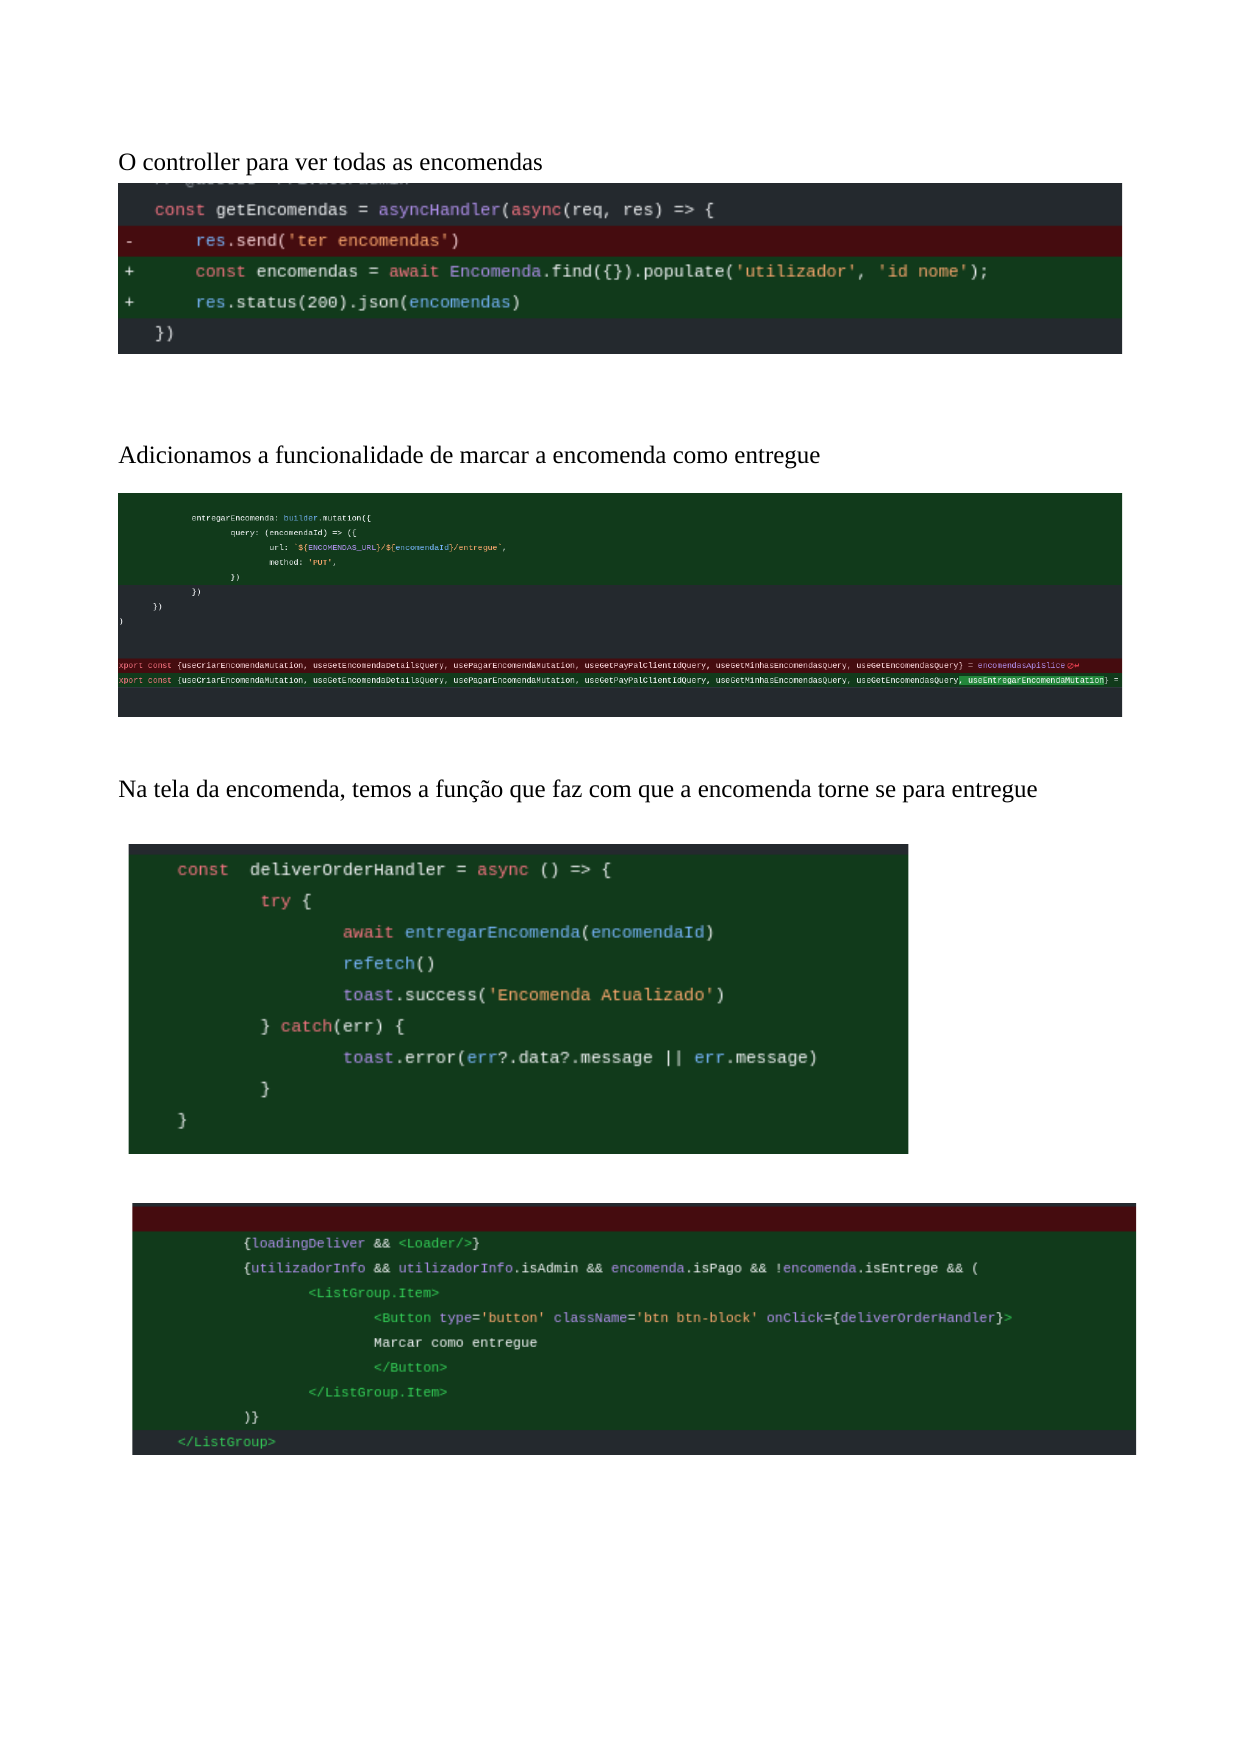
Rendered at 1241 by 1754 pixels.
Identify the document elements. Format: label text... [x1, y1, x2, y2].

picture [132, 1203, 1137, 1455]
text Na tela da encomenda, temos a função que faz com que a encomenda torne se para entregue [118, 774, 1122, 803]
picture [128, 844, 909, 1154]
text O controller para ver todas as encomendas [118, 147, 1122, 176]
picture [118, 493, 1123, 717]
picture [118, 183, 1123, 354]
text Adicionamos a funcionalidade de marcar a encomenda como entregue [118, 440, 1122, 469]
